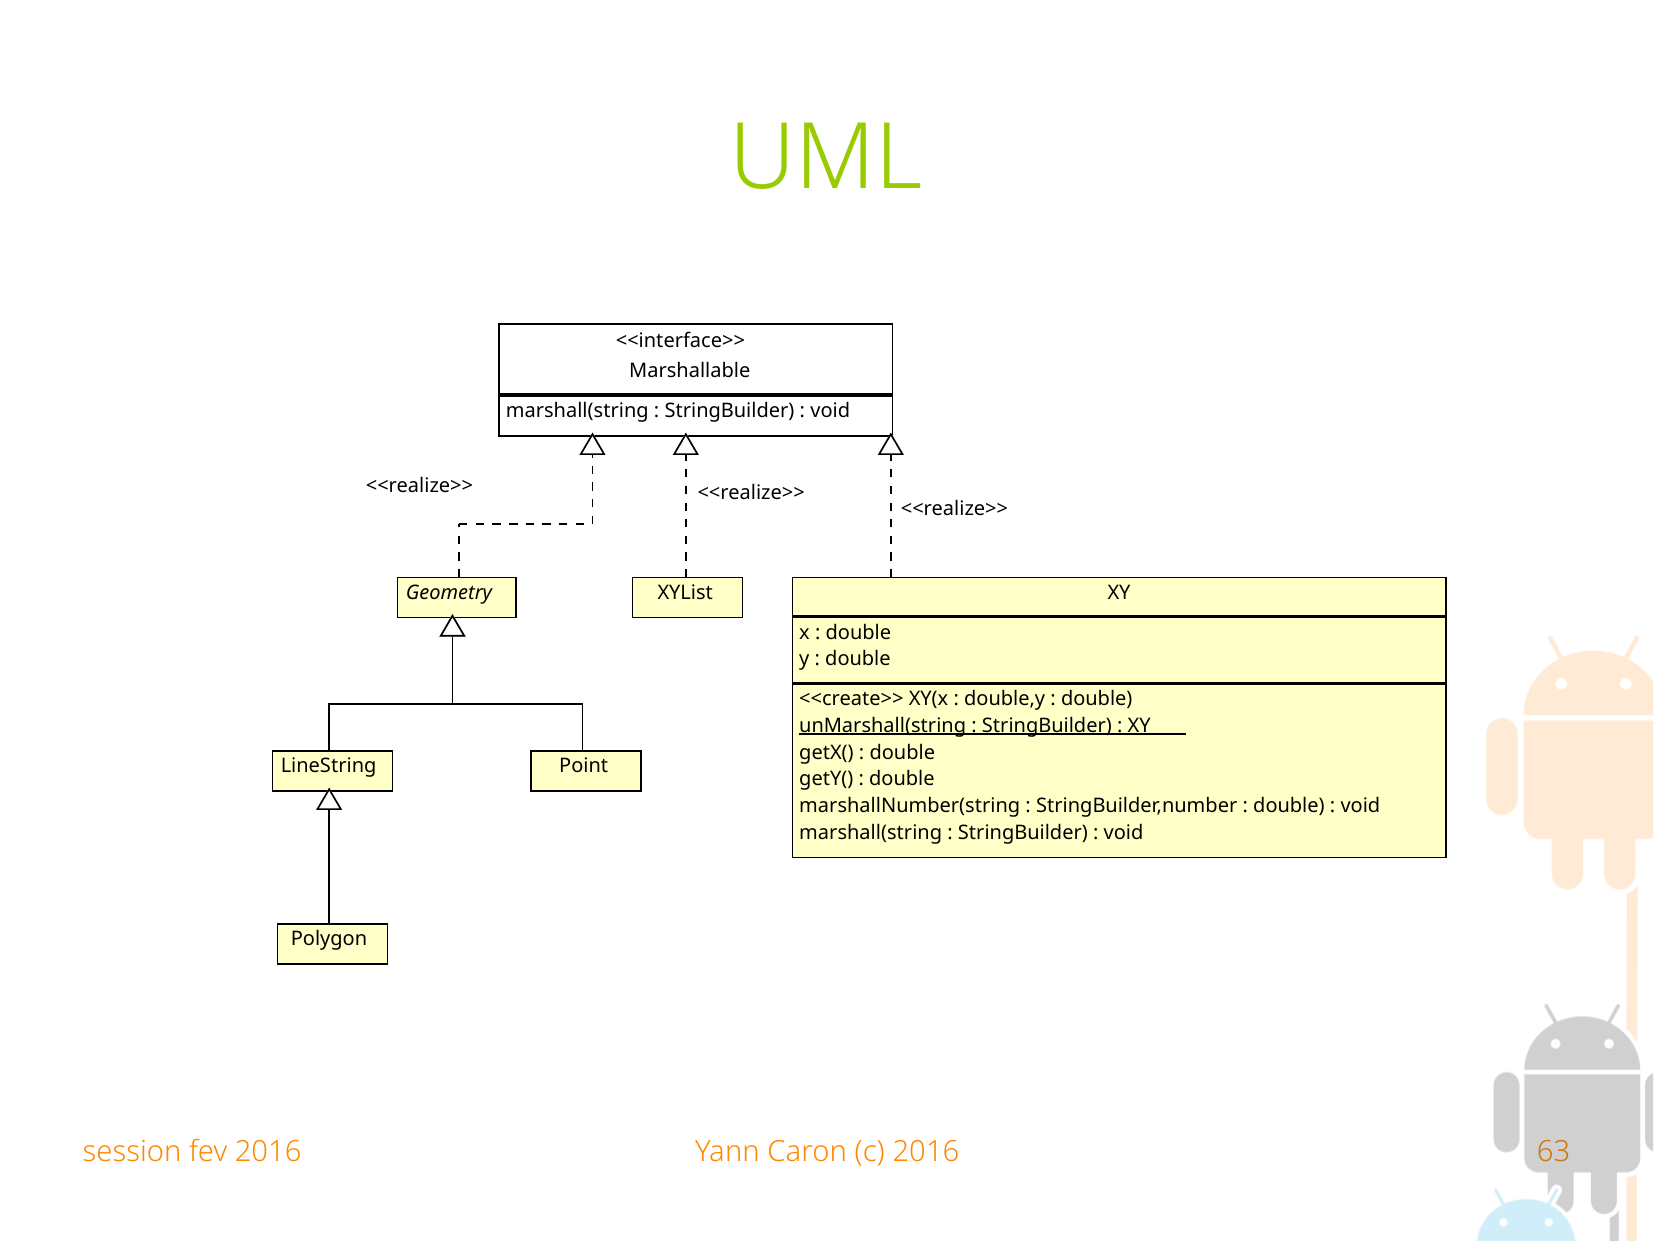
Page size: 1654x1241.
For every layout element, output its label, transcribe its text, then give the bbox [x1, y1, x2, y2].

title UML [82, 49, 1571, 257]
picture [180, 300, 1654, 1241]
